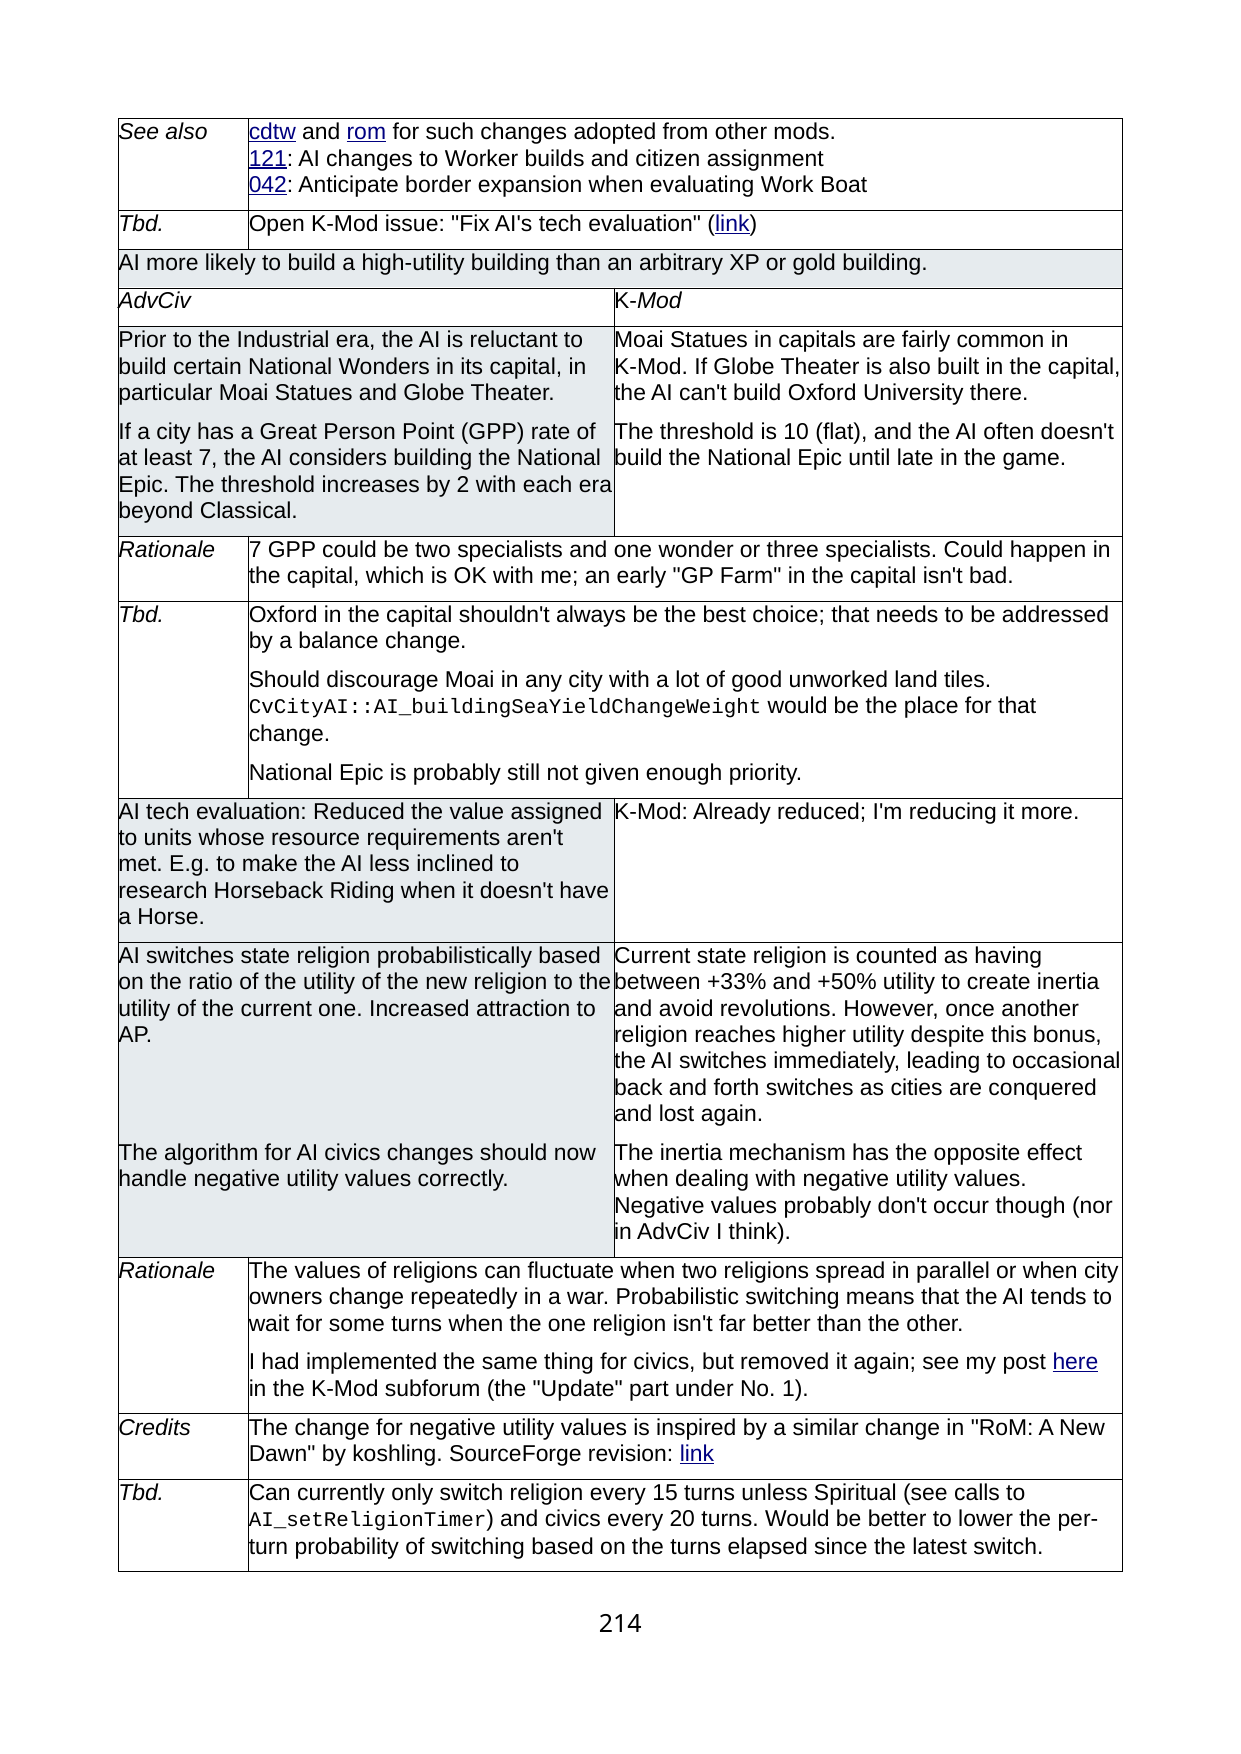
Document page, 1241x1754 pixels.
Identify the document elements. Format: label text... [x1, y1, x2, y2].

table_cell Prior to the Industrial era, the AI is reluctant to build certain National Wonders in its capital, in particular Moai Statues and Globe Theater. If a city has a Great Person Point (GPP) rate of at least 7, the AI considers building the National Epic. The threshold increases by 2 with each era beyond Classical. [119, 327, 614, 536]
table_cell AI switches state religion probabilistically based on the ratio of the utility of the new religion to the utility of the current one. Increased attraction to AP. The algorithm for AI civics changes should now handle negative utility values correctly. [119, 943, 614, 1257]
table_cell Rationale [119, 537, 248, 601]
table_cell cdtw and rom for such changes adopted from other mods. 121: AI changes to Worker builds and citizen assignment 042: Anticipate border expansion when evaluating Work Boat [249, 119, 1122, 210]
table_cell K-Mod [615, 289, 1122, 326]
table_cell See also [119, 119, 248, 210]
table_cell Rationale [119, 1258, 248, 1413]
table_cell Tbd. [119, 1480, 248, 1571]
table_cell 7 GPP could be two specialists and one wonder or three specialists. Could happen in the capital, which is OK with me; an early "GP Farm" in the capital isn't bad. [249, 537, 1122, 601]
table_cell The change for negative utility values is inspired by a similar change in "RoM: A New Dawn" by koshling. SourceForge revision: link [249, 1414, 1122, 1478]
table_cell Tbd. [119, 602, 248, 798]
table_cell Moai Statues in capitals are fairly common in K‑Mod. If Globe Theater is also built in the capital, the AI can't build Oxford University there. The threshold is 10 (flat), and the AI often doesn't build the National Epic until late in the game. [615, 327, 1122, 536]
table_cell Oxford in the capital shouldn't always be the best choice; that needs to be addressed by a balance change. Should discourage Moai in any city with a lot of good unworked land tiles. CvCityAI::AI_buildingSeaYieldChangeWeight would be the place for that change. National Epic is probably still not given enough priority. [249, 602, 1122, 798]
table_cell Tbd. [119, 211, 248, 248]
table_cell Current state religion is counted as having between +33% and +50% utility to create inertia and avoid revolutions. However, once another religion reaches higher utility despite this bonus, the AI switches immediately, leading to occasional back and forth switches as cities are conquered and lost again. The inertia mechanism has the opposite effect when dealing with negative utility values. Negative values probably don't occur though (nor in AdvCiv I think). [615, 943, 1122, 1257]
table_cell The values of religions can fluctuate when two religions spread in parallel or when city owners change repeatedly in a war. Probabilistic switching means that the AI tends to wait for some turns when the one religion isn't far better than the other. I had implemented the same thing for civics, but removed it again; see my post here in the K-Mod subforum (the "Update" part under No. 1). [249, 1258, 1122, 1413]
table_cell Open K-Mod issue: "Fix AI's tech evaluation" (link) [249, 211, 1122, 248]
table_cell AI more likely to build a high-utility building than an arbitrary XP or gold building. [119, 250, 1122, 287]
table_cell AdvCiv [119, 289, 614, 326]
table_cell AI tech evaluation: Reduced the value assigned to units whose resource requirements aren't met. E.g. to make the AI less inclined to research Horseback Riding when it doesn't have a Horse. [119, 799, 614, 942]
table_cell K-Mod: Already reduced; I'm reducing it more. [615, 799, 1122, 942]
table_cell Credits [119, 1414, 248, 1478]
table_cell Can currently only switch religion every 15 turns unless Spiritual (see calls to AI_setReligionTimer) and civics every 20 turns. Would be better to lower the per-turn probability of switching based on the turns elapsed since the latest switch. [249, 1480, 1122, 1571]
